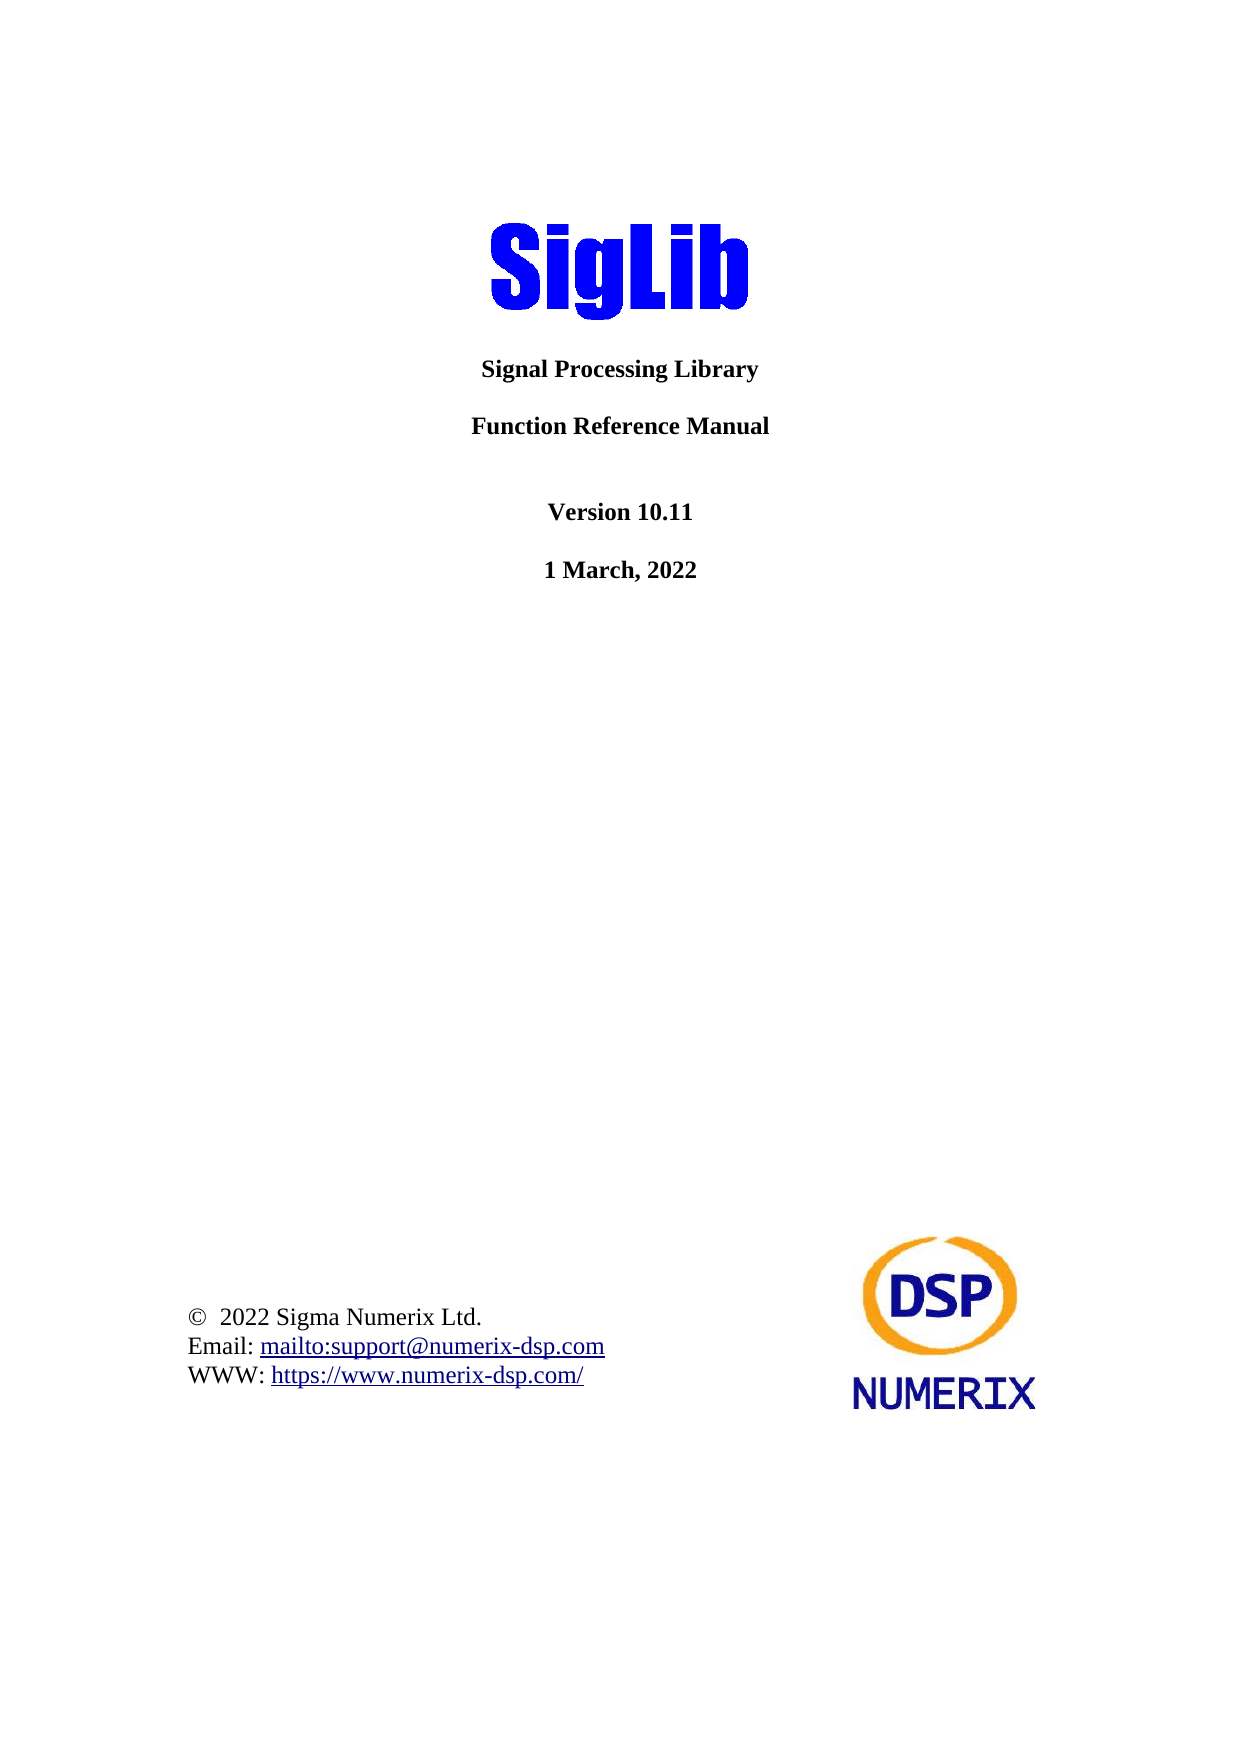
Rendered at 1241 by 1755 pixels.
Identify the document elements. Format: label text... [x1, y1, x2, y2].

text Version 10.11 [187, 497, 1053, 526]
text WWW: https://www.numerix-dsp.com/ [187, 1360, 853, 1389]
picture [487, 218, 754, 325]
text Signal Processing Library [187, 354, 1053, 382]
text Function Reference Manual [187, 411, 1053, 440]
text 1 March, 2022 [187, 555, 1053, 584]
picture [853, 1236, 1036, 1410]
text Email: mailto:support@numerix-dsp.com [187, 1331, 853, 1360]
text 2022 Sigma Numerix Ltd. [187, 1302, 853, 1331]
